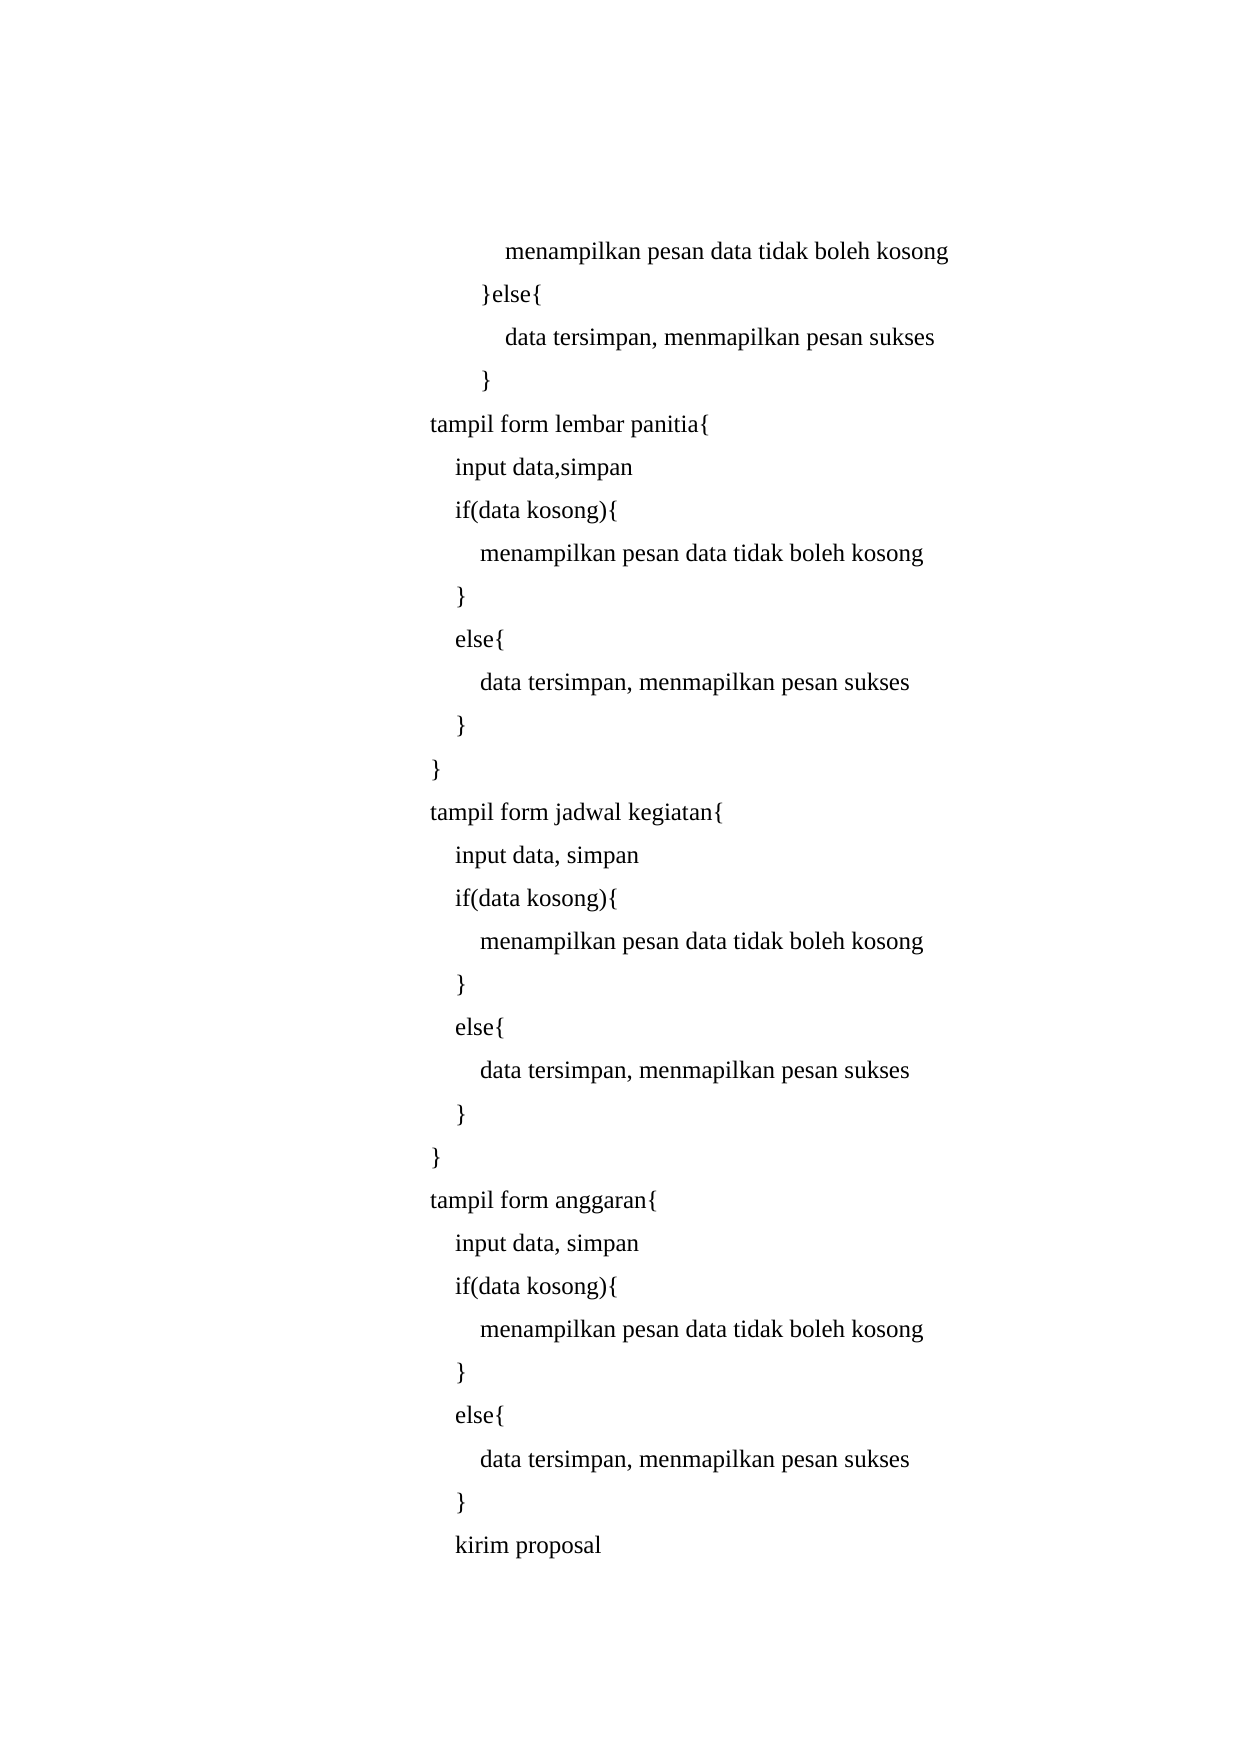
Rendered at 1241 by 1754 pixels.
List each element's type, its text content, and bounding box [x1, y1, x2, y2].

text } [330, 581, 1063, 610]
text } [330, 366, 1063, 394]
text else{ [330, 624, 1063, 653]
text menampilkan pesan data tidak boleh kosong [330, 236, 1063, 265]
text if(data kosong){ [330, 883, 1063, 912]
text input data,simpan [330, 452, 1063, 481]
text } [330, 711, 1063, 739]
text tampil form anggaran{ [330, 1185, 1063, 1214]
text kirim proposal [330, 1530, 1063, 1559]
text input data, simpan [330, 840, 1063, 869]
text } [330, 1142, 1063, 1171]
text } [330, 969, 1063, 998]
text if(data kosong){ [330, 1271, 1063, 1300]
text menampilkan pesan data tidak boleh kosong [330, 1314, 1063, 1343]
text else{ [330, 1401, 1063, 1429]
text data tersimpan, menmapilkan pesan sukses [330, 1444, 1063, 1472]
text else{ [330, 1012, 1063, 1041]
text input data, simpan [330, 1228, 1063, 1257]
text }else{ [330, 279, 1063, 308]
text if(data kosong){ [330, 495, 1063, 524]
text data tersimpan, menmapilkan pesan sukses [330, 322, 1063, 351]
text tampil form jadwal kegiatan{ [330, 797, 1063, 826]
text data tersimpan, menmapilkan pesan sukses [330, 667, 1063, 696]
text } [330, 754, 1063, 782]
text } [330, 1099, 1063, 1127]
text } [330, 1487, 1063, 1516]
text data tersimpan, menmapilkan pesan sukses [330, 1056, 1063, 1084]
text menampilkan pesan data tidak boleh kosong [330, 538, 1063, 567]
text } [330, 1357, 1063, 1386]
text menampilkan pesan data tidak boleh kosong [330, 926, 1063, 955]
text tampil form lembar panitia{ [330, 409, 1063, 437]
